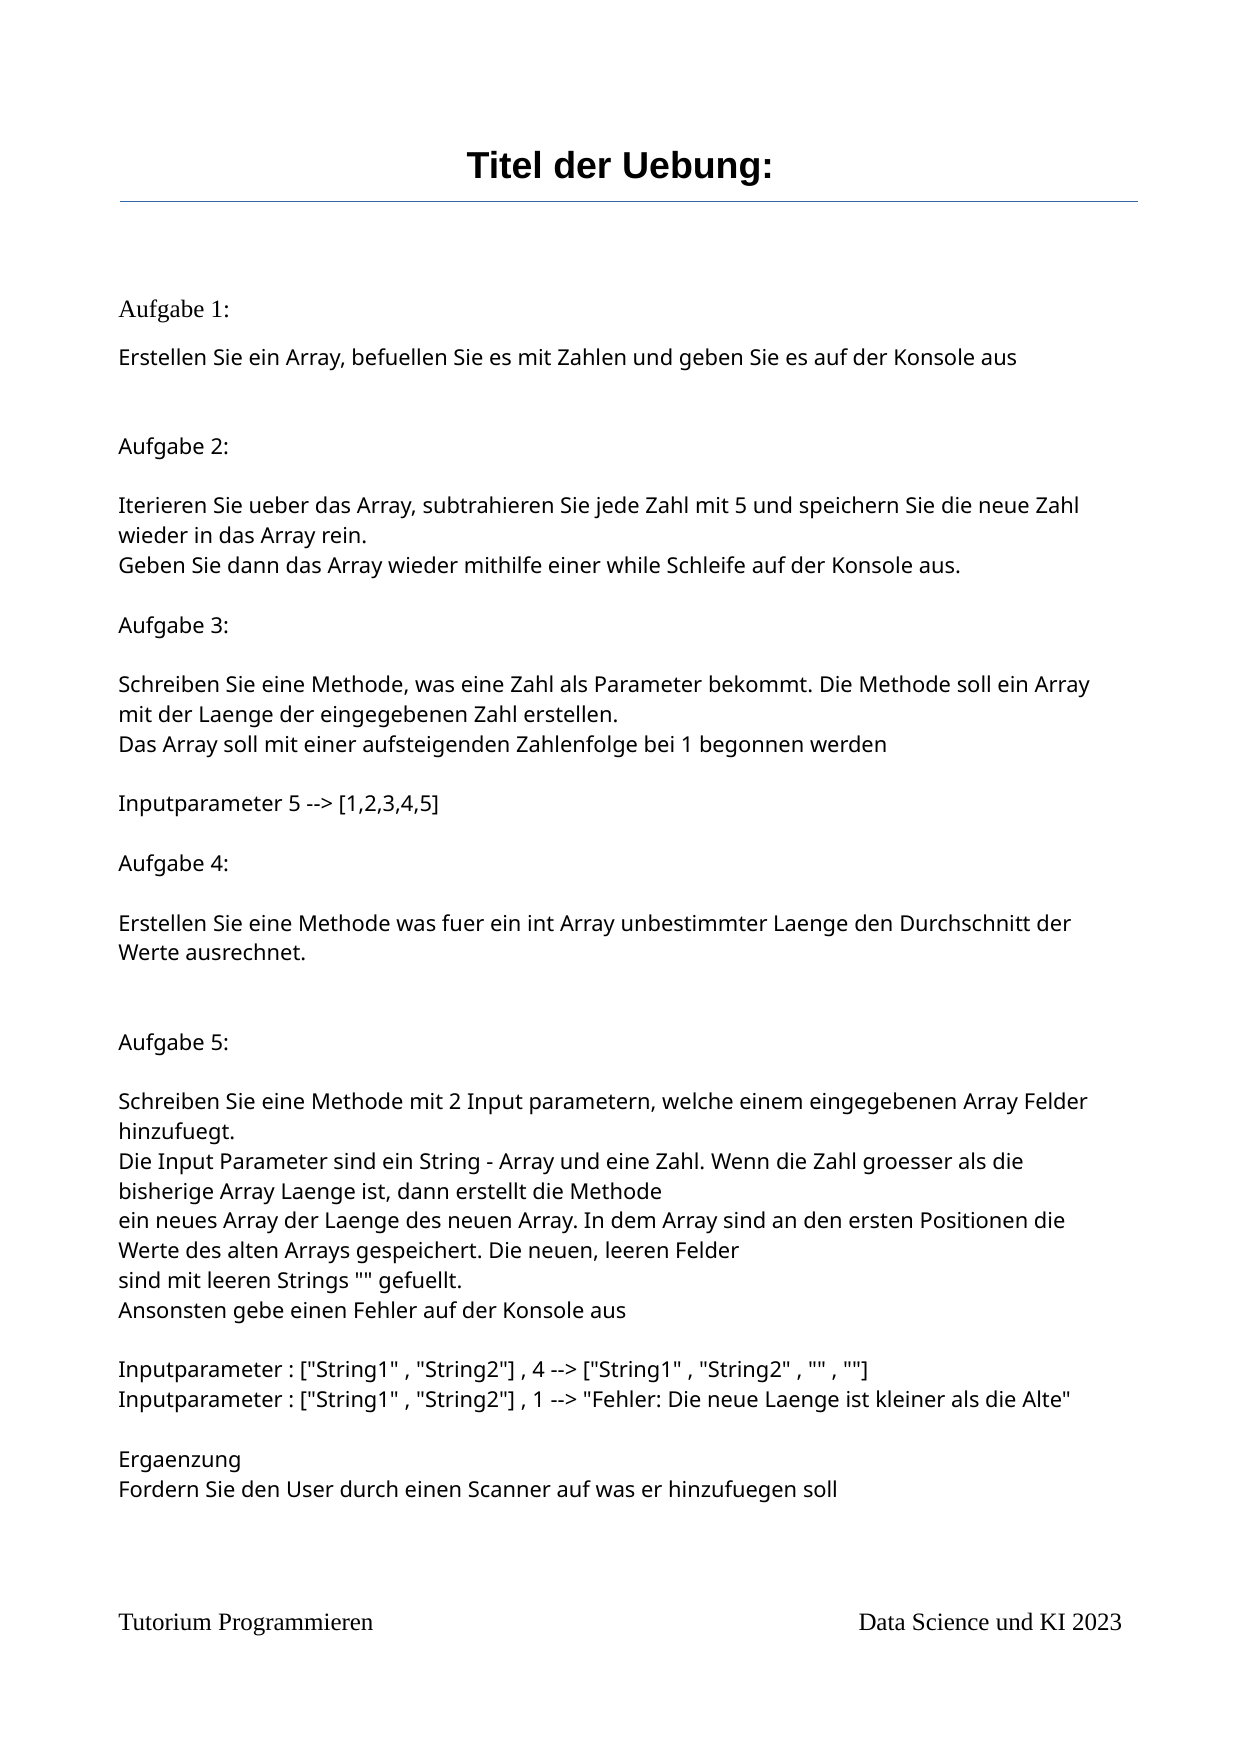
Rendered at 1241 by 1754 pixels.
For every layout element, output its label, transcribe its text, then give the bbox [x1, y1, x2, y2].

text Geben Sie dann das Array wieder mithilfe einer while Schleife auf der Konsole aus. [118, 550, 1122, 580]
text Aufgabe 3: [118, 610, 1122, 639]
text Erstellen Sie ein Array, befuellen Sie es mit Zahlen und geben Sie es auf der Konsole aus [118, 342, 1122, 371]
text Das Array soll mit einer aufsteigenden Zahlenfolge bei 1 begonnen werden [118, 729, 1122, 759]
text Inputparameter : ["String1" , "String2"] , 4 --> ["String1" , "String2" , "" , ""] [118, 1354, 1122, 1384]
text Aufgabe 5: [118, 1027, 1122, 1057]
text Fordern Sie den User durch einen Scanner auf was er hinzufuegen soll [118, 1474, 1122, 1503]
text Schreiben Sie eine Methode, was eine Zahl als Parameter bekommt. Die Methode soll ein Array mit der Laenge der eingegebenen Zahl erstellen. [118, 669, 1122, 729]
text Aufgabe 4: [118, 848, 1122, 878]
text Inputparameter : ["String1" , "String2"] , 1 --> "Fehler: Die neue Laenge ist kleiner als die Alte" [118, 1384, 1122, 1414]
text Aufgabe 1: [118, 294, 1122, 323]
text ein neues Array der Laenge des neuen Array. In dem Array sind an den ersten Positionen die Werte des alten Arrays gespeichert. Die neuen, leeren Felder [118, 1206, 1122, 1265]
text Inputparameter 5 --> [1,2,3,4,5] [118, 788, 1122, 818]
text Erstellen Sie eine Methode was fuer ein int Array unbestimmter Laenge den Durchschnitt der Werte ausrechnet. [118, 908, 1122, 967]
text Ansonsten gebe einen Fehler auf der Konsole aus [118, 1295, 1122, 1325]
text Iterieren Sie ueber das Array, subtrahieren Sie jede Zahl mit 5 und speichern Sie die neue Zahl wieder in das Array rein. [118, 491, 1122, 550]
text Die Input Parameter sind ein String - Array und eine Zahl. Wenn die Zahl groesser als die bisherige Array Laenge ist, dann erstellt die Methode [118, 1146, 1122, 1206]
text Schreiben Sie eine Methode mit 2 Input parametern, welche einem eingegebenen Array Felder hinzufuegt. [118, 1086, 1122, 1146]
text Ergaenzung [118, 1444, 1122, 1474]
text Aufgabe 2: [118, 431, 1122, 461]
text sind mit leeren Strings "" gefuellt. [118, 1265, 1122, 1295]
subtitle Titel der Uebung: [118, 143, 1122, 186]
